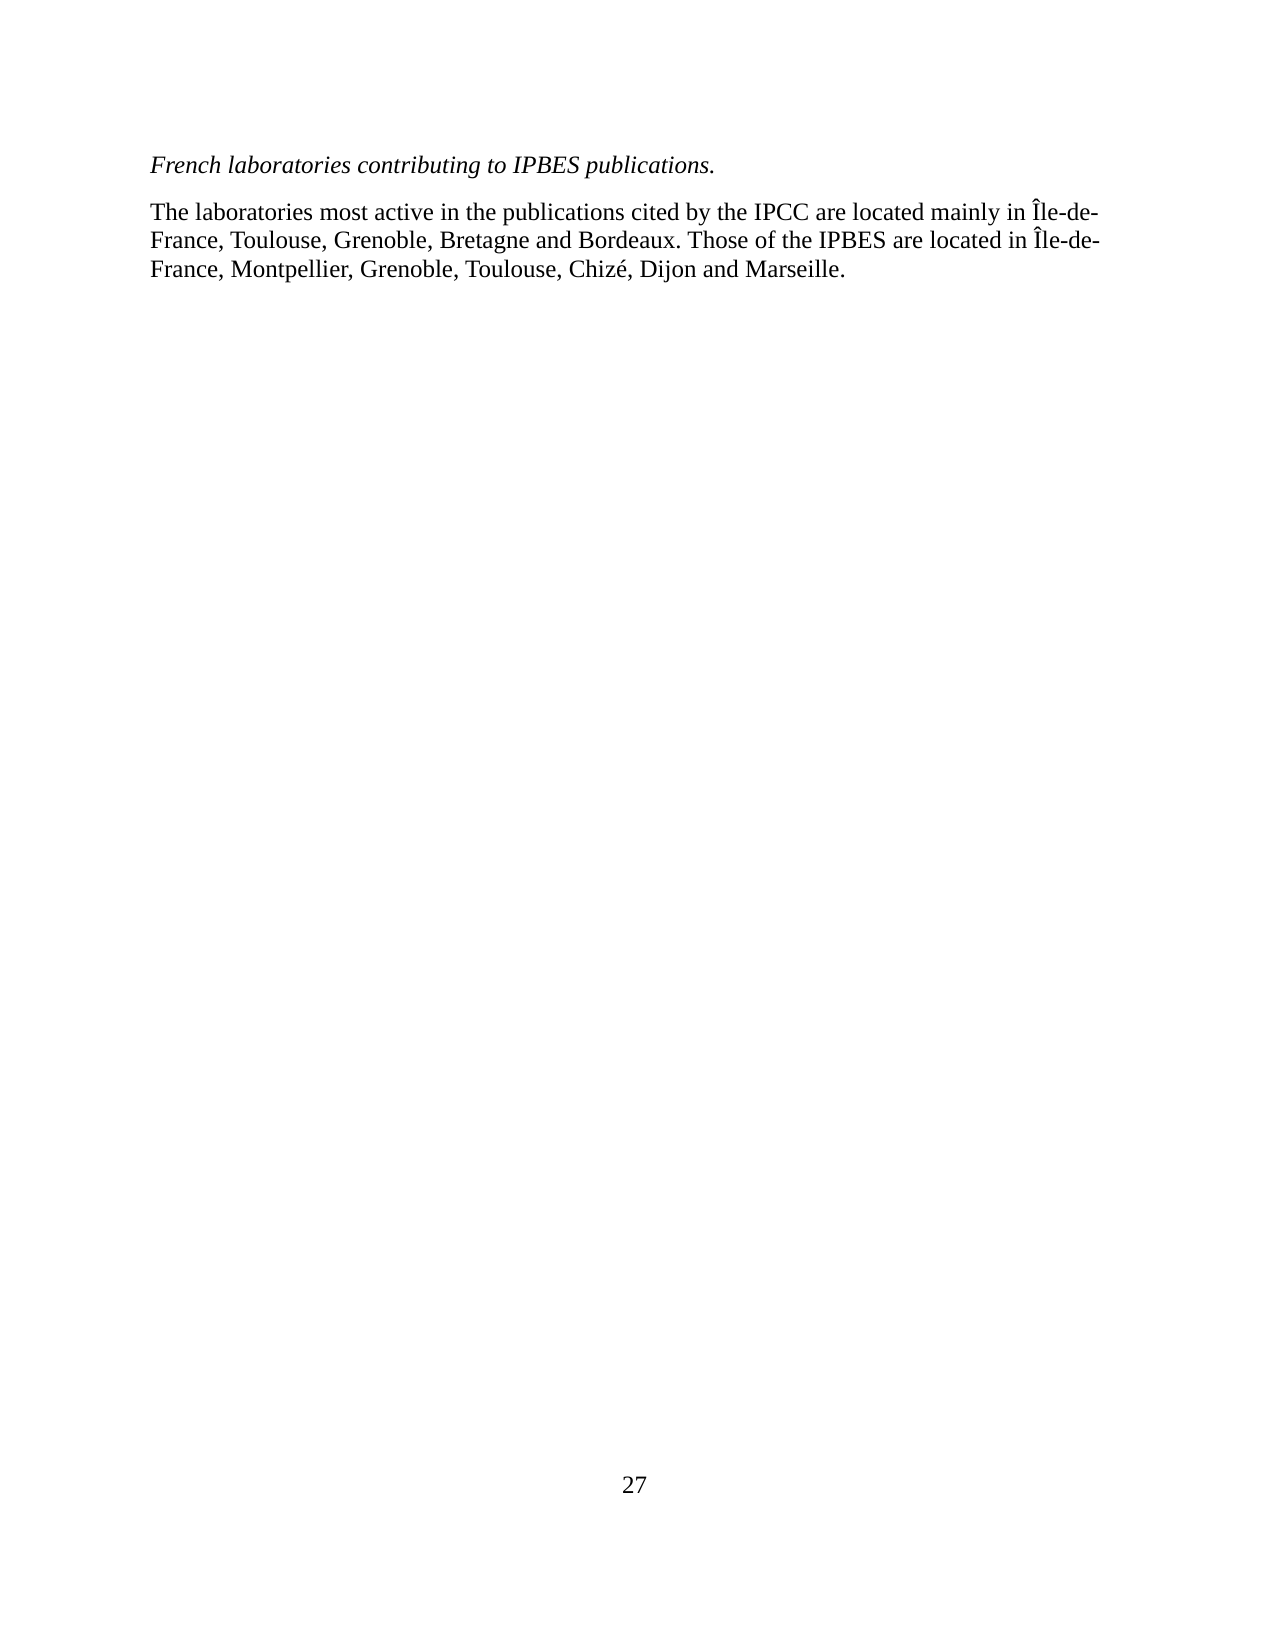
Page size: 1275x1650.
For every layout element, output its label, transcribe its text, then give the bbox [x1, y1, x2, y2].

text The laboratories most active in the publications cited by the IPCC are located mainly in Île-de-France, Toulouse, Grenoble, Bretagne and Bordeaux. Those of the IPBES are located in Île-de-France, Montpellier, Grenoble, Toulouse, Chizé, Dijon and Marseille. [150, 197, 1125, 283]
text French laboratories contributing to IPBES publications. [150, 150, 1125, 179]
